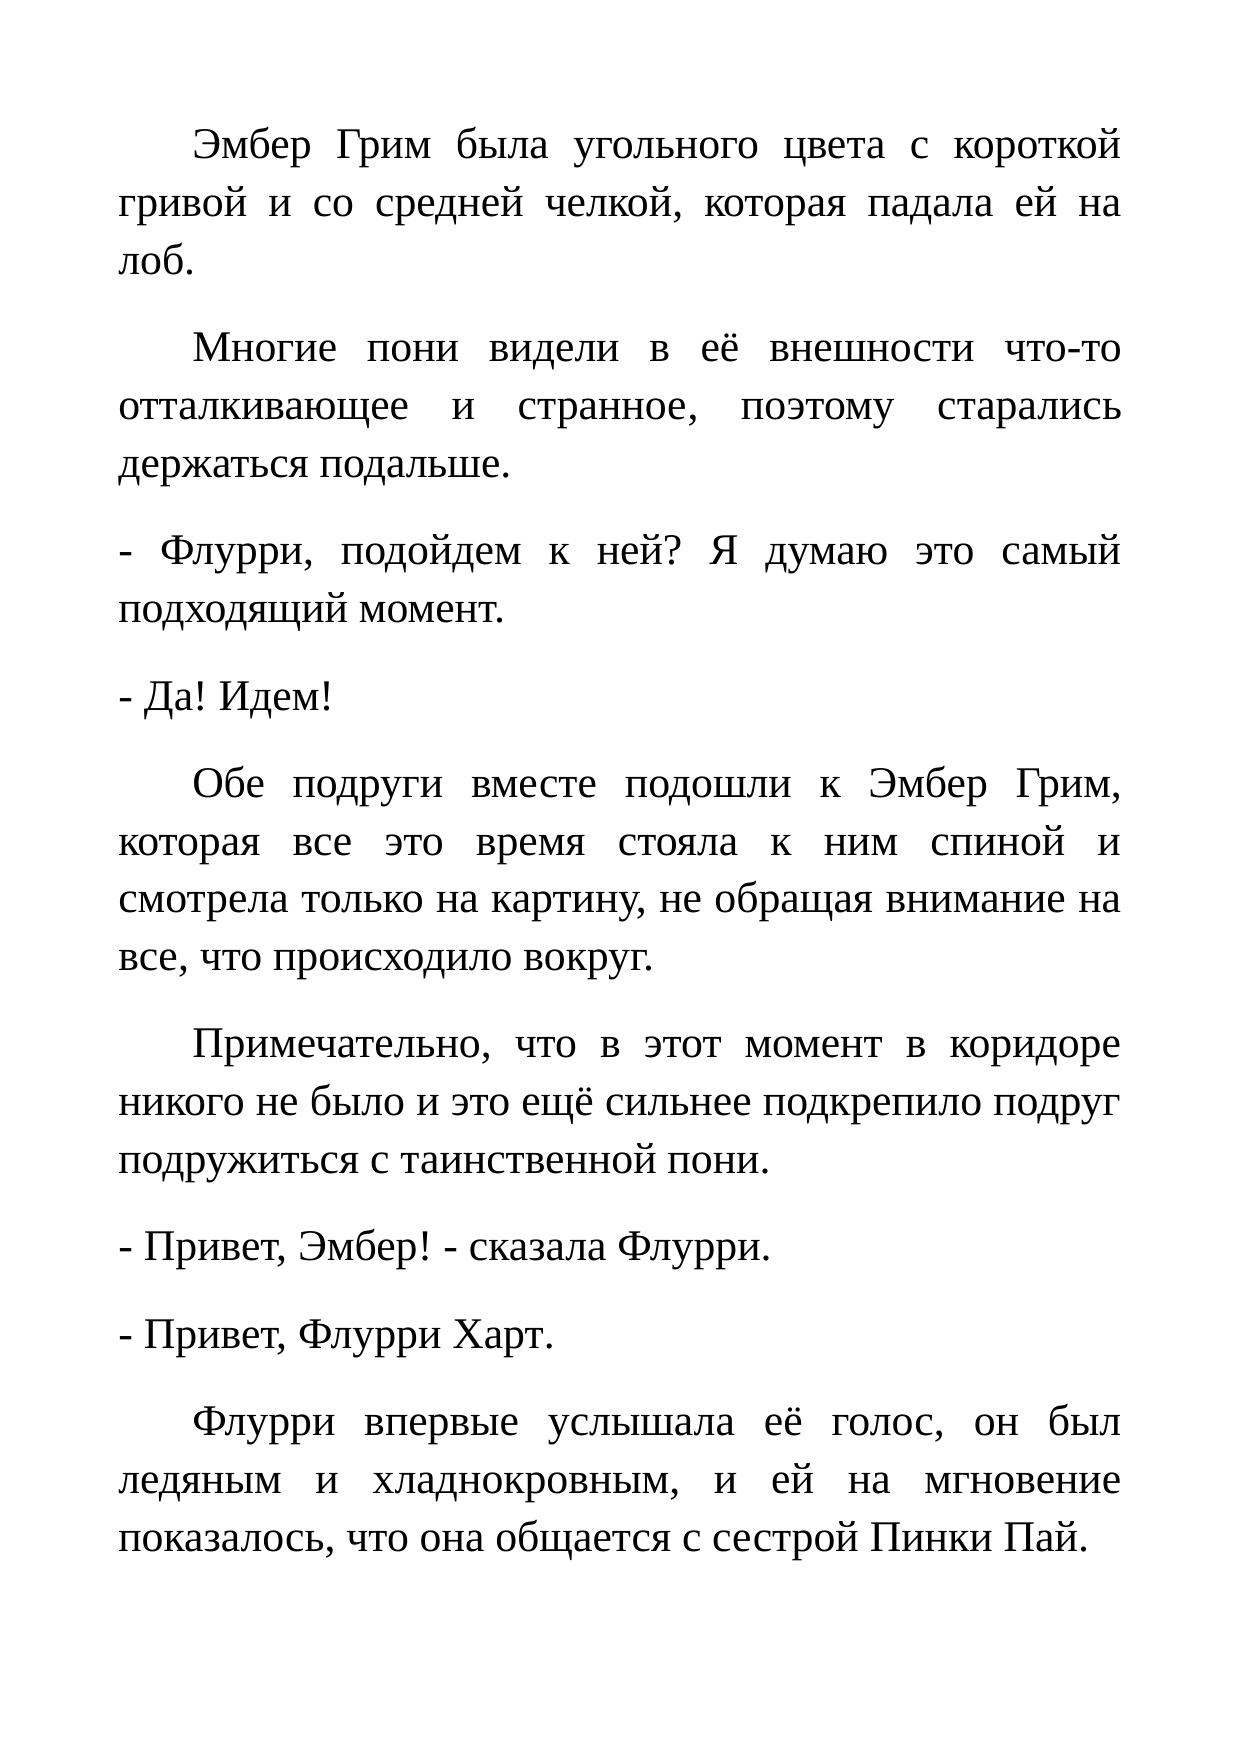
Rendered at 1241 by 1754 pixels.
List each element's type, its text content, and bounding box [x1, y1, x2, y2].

text - Да! Идем! [118, 669, 1122, 719]
text Эмбер Грим была угольного цвета с короткой гривой и со средней челкой, которая падала ей на лоб. [118, 118, 1122, 284]
text Примечательно, что в этот момент в коридоре никого не было и это ещё сильнее подкрепило подруг подружиться с таинственной пони. [118, 1017, 1122, 1183]
text Флурри впервые услышала её голос, он был ледяным и хладнокровным, и ей на мгновение показалось, что она общается с сестрой Пинки Пай. [118, 1394, 1122, 1561]
text - Привет, Флурри Харт. [118, 1307, 1122, 1358]
text - Флурри, подойдем к ней? Я думаю это самый подходящий момент. [118, 524, 1122, 632]
text - Привет, Эмбер! - сказала Флурри. [118, 1220, 1122, 1270]
text Обе подруги вместе подошли к Эмбер Грим, которая все это время стояла к ним спиной и смотрела только на картину, не обращая внимание на все, что происходило вокруг. [118, 756, 1122, 980]
text Многие пони видели в её внешности что-то отталкивающее и странное, поэтому старались держаться подальше. [118, 321, 1122, 487]
